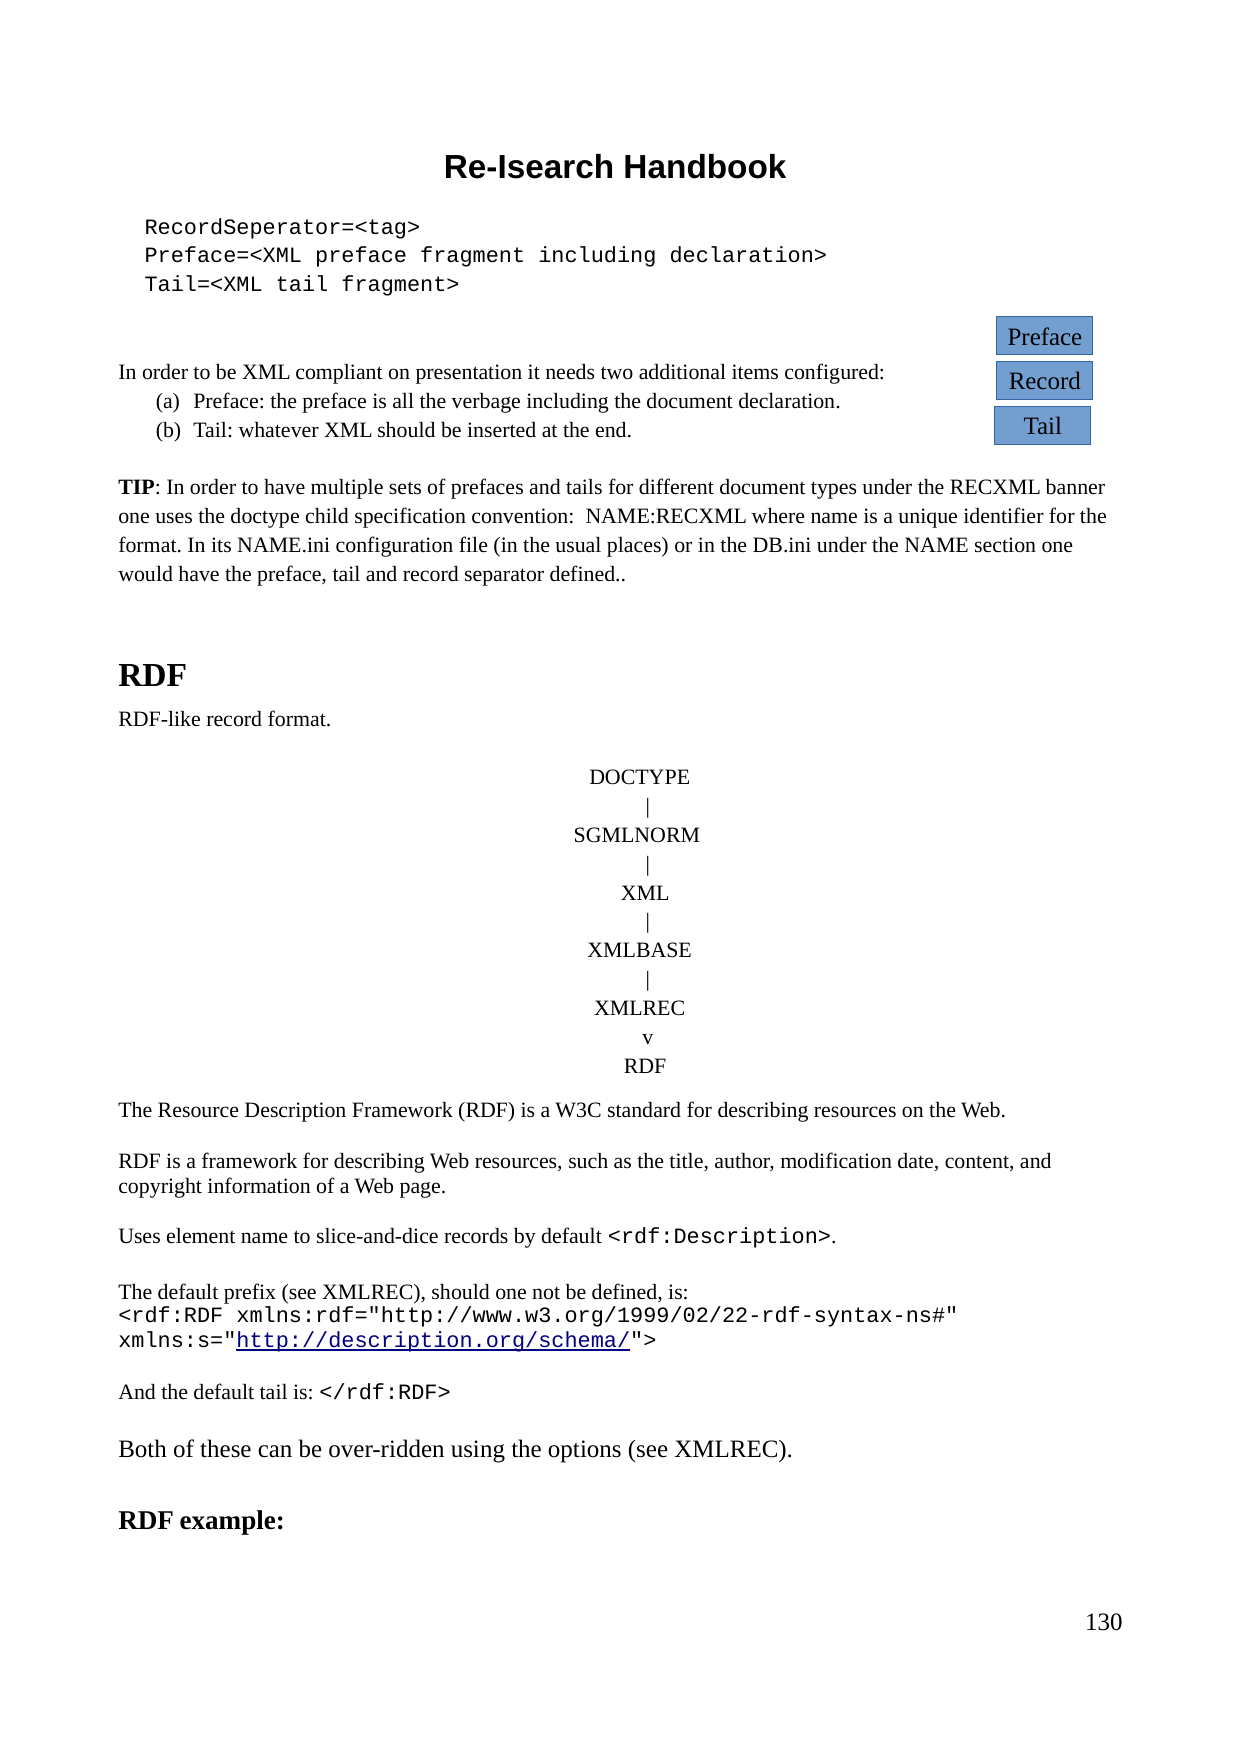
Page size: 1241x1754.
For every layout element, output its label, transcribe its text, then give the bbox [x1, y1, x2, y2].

list Tail: whatever XML should be inserted at the end. [156, 417, 994, 442]
text RDF [118, 1053, 1122, 1078]
text The default prefix (see XMLREC), should one not be defined, is: [118, 1279, 1122, 1304]
text <rdf:RDF xmlns:rdf="http://www.w3.org/1999/02/22-rdf-syntax-ns#" [118, 1304, 1122, 1329]
text xmlns:s="http://description.org/schema/"> [118, 1329, 1122, 1354]
text | [118, 966, 1122, 992]
text The Resource Description Framework (RDF) is a W3C standard for describing resources on the Web. [118, 1097, 1122, 1122]
text RDF is a framework for describing Web resources, such as the title, author, modification date, content, and copyright information of a Web page. [118, 1148, 1122, 1198]
text SGMLNORM [118, 822, 1122, 847]
list Preface: the preface is all the verbage including the document declaration. [156, 388, 1122, 413]
subtitle RDF example: [118, 1504, 1122, 1536]
text In order to be XML compliant on presentation it needs two additional items configured: [118, 359, 1122, 384]
text DOCTYPE [118, 764, 1122, 789]
text v [118, 1024, 1122, 1049]
text XML [118, 879, 1122, 905]
text Uses element name to slice-and-dice records by default <rdf:Description>. [118, 1223, 1122, 1250]
text | [118, 851, 1122, 876]
text XMLBASE [118, 937, 1122, 963]
text RDF-like record format. [118, 706, 1122, 731]
subtitle RDF [118, 655, 1122, 693]
text | [118, 908, 1122, 934]
text Tail=<XML tail fragment> [118, 273, 1122, 298]
text TIP: In order to have multiple sets of prefaces and tails for different document types under the RECXML banner one uses the doctype child specification convention: NAME:RECXML where name is a unique identifier for the format. In its NAME.ini configuration file (in the usual places) or in the DB.ini under the NAME section one would have the preface, tail and record separator defined.. [118, 474, 1122, 586]
text And the default tail is: </rdf:RDF> [118, 1379, 1122, 1406]
text Both of these can be over-ridden using the options (see XMLREC). [118, 1434, 1122, 1463]
text Preface=<XML preface fragment including declaration> [118, 245, 1122, 269]
text RecordSeperator=<tag> [118, 216, 1122, 241]
text | [118, 793, 1122, 818]
text XMLREC [118, 995, 1122, 1021]
